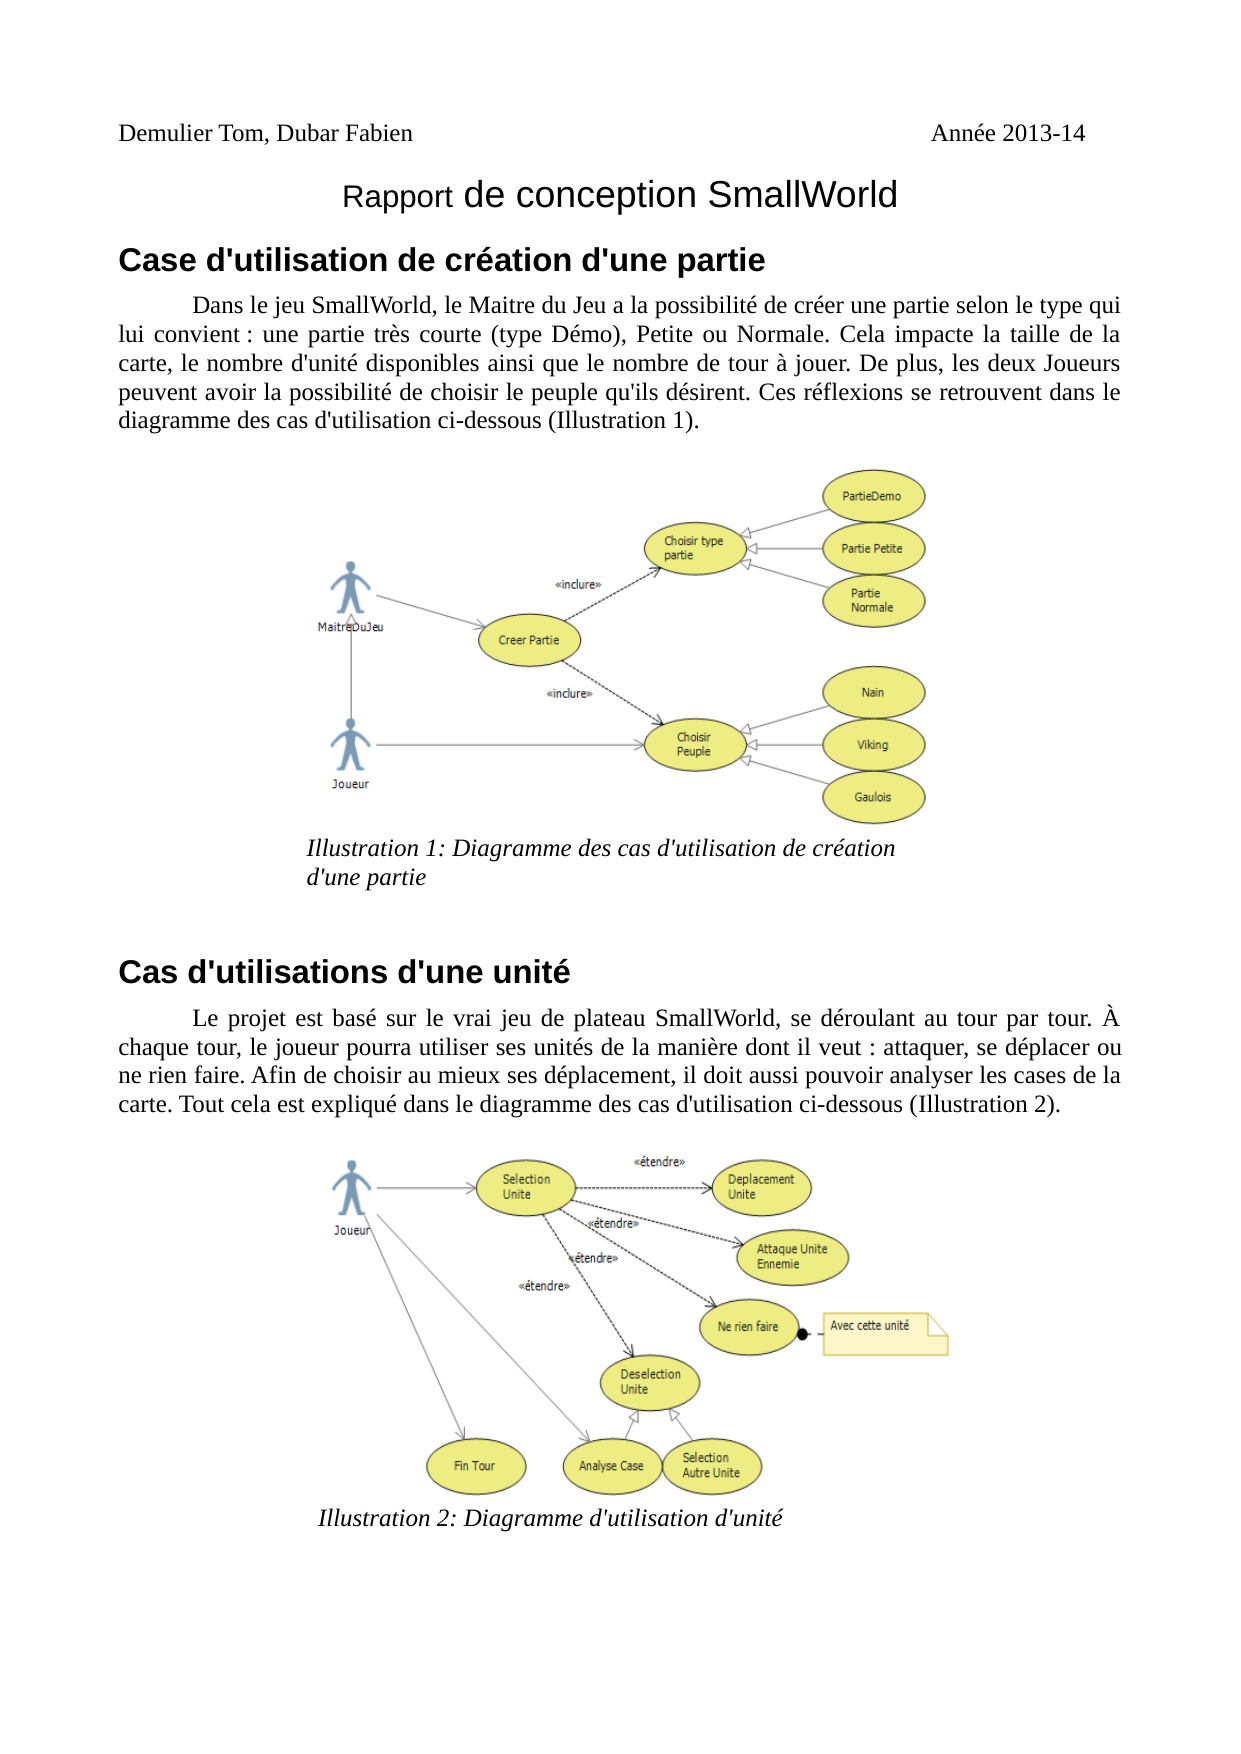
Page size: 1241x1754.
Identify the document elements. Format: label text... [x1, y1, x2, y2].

text Illustration 1: Diagramme des cas d'utilisation de création d'une partie [306, 833, 934, 891]
text [318, 1532, 987, 1564]
text Illustration 2: Diagramme d'utilisation d'unité [318, 1504, 987, 1532]
text Demulier Tom, Dubar Fabien Année 2013-14 [118, 118, 1122, 147]
picture [317, 1142, 957, 1504]
text Le projet est basé sur le vrai jeu de plateau SmallWorld, se déroulant au tour par tour. À chaque tour, le joueur pourra utiliser ses unités de la manière dont il veut : attaquer, se déplacer ou ne rien faire. Afin de choisir au mieux ses déplacement, il doit aussi pouvoir analyser les cases de la carte. Tout cela est expliqué dans le diagramme des cas d'utilisation ci-dessous (Illustration 2). [118, 1003, 1122, 1118]
text Dans le jeu SmallWorld, le Maitre du Jeu a la possibilité de créer une partie selon le type qui lui convient : une partie très courte (type Démo), Petite ou Normale. Cela impacte la taille de la carte, le nombre d'unité disponibles ainsi que le nombre de tour à jouer. De plus, les deux Joueurs peuvent avoir la possibilité de choisir le peuple qu'ils désirent. Ces réflexions se retrouvent dans le diagramme des cas d'utilisation ci-dessous (Illustration 1). [118, 291, 1122, 434]
text [318, 1133, 987, 1145]
picture [306, 459, 934, 833]
subtitle Rapport de conception SmallWorld [118, 172, 1122, 215]
subtitle Cas d'utilisations d'une unité [118, 953, 1122, 991]
subtitle Case d'utilisation de création d'une partie [118, 241, 1122, 278]
